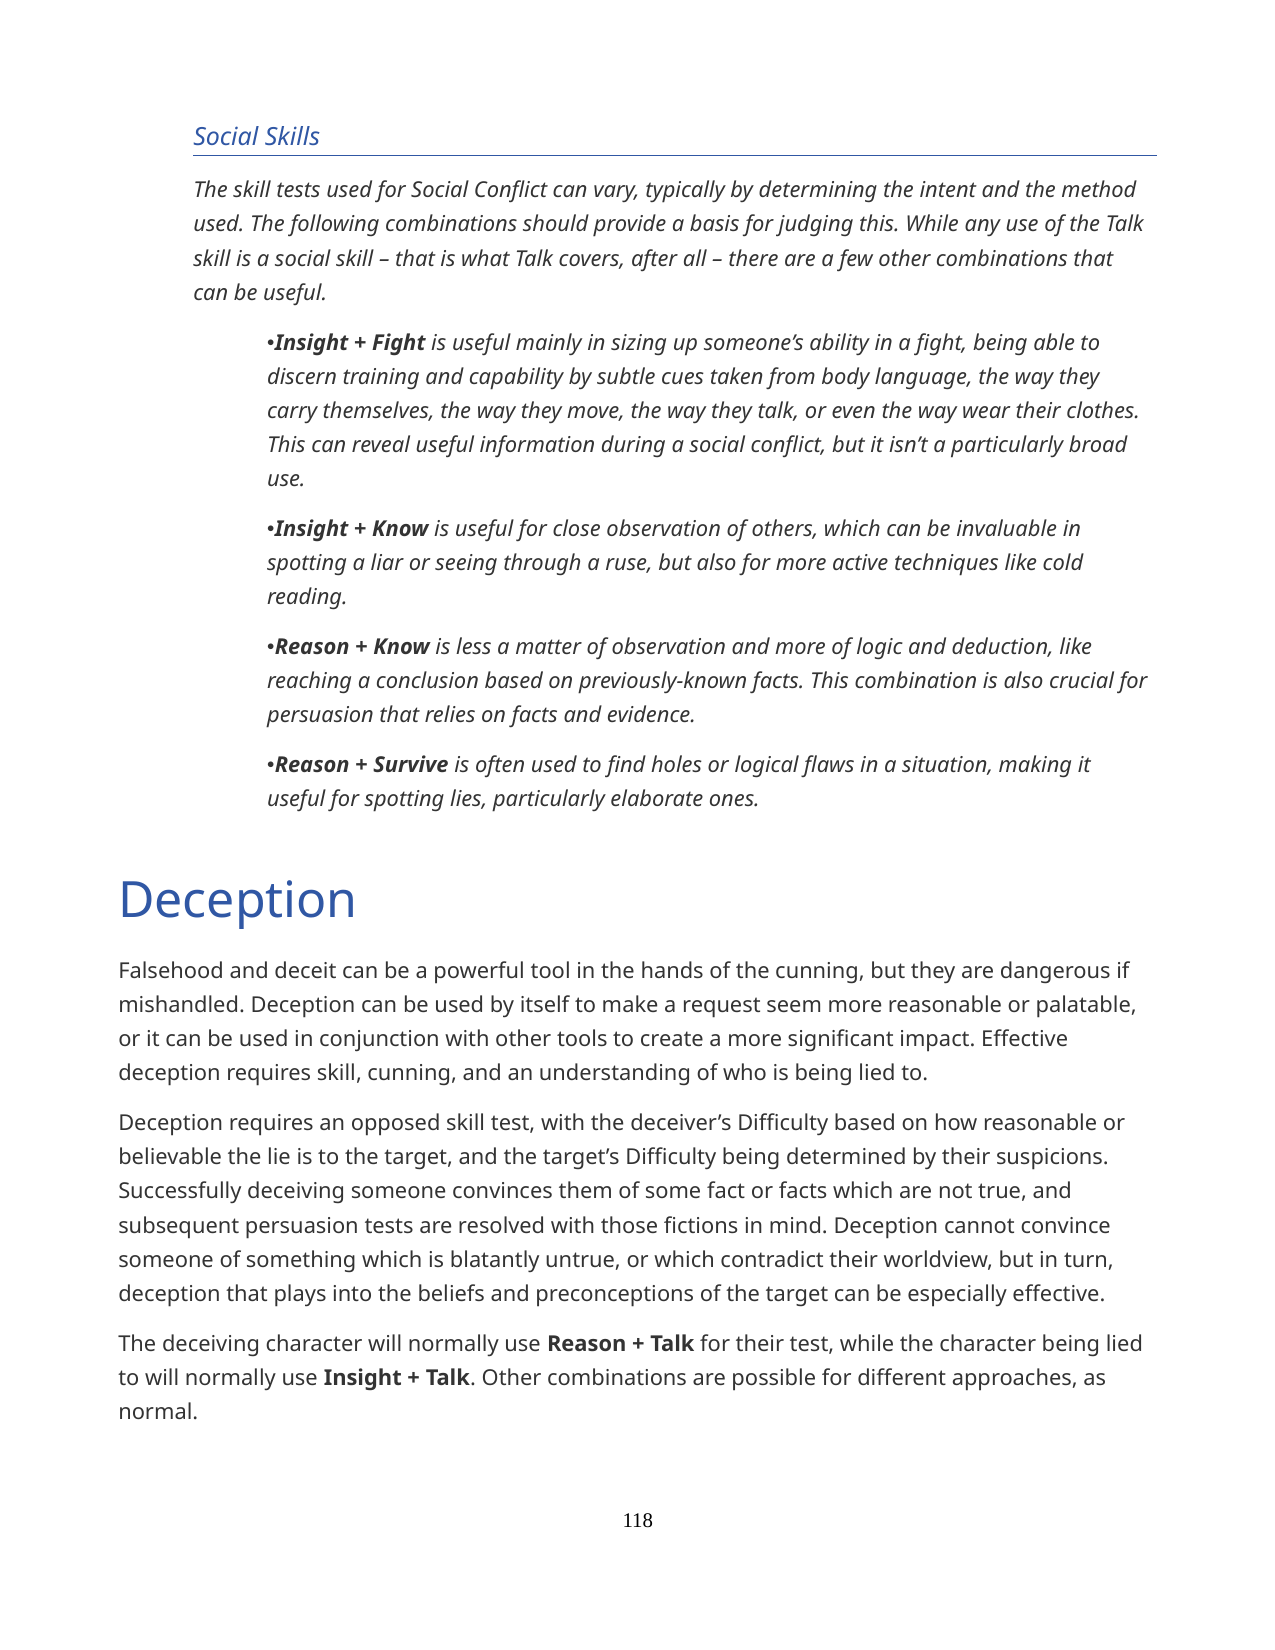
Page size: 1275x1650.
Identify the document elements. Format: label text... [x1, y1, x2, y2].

list Insight + Know is useful for close observation of others, which can be invaluable in spotting a liar or seeing through a ruse, but also for more active techniques like cold reading. [193, 513, 1157, 611]
list Reason + Survive is often used to find holes or logical flaws in a situation, making it useful for spotting lies, particularly elaborate ones. [193, 749, 1157, 813]
list Insight + Fight is useful mainly in sizing up someone’s ability in a fight, being able to discern training and capability by subtle cues taken from body language, the way they carry themselves, the way they move, the way they talk, or even the way wear their clothes. This can reveal useful information during a social conflict, but it isn’t a particularly broad use. [193, 326, 1157, 493]
subtitle Social Skills [193, 118, 1157, 155]
subtitle Deception [118, 864, 1157, 932]
text Falsehood and deceit can be a powerful tool in the hands of the cunning, but they are dangerous if mishandled. Deception can be used by itself to make a request seem more reasonable or palatable, or it can be used in conjunction with other tools to create a more significant impact. Effective deception requires skill, cunning, and an understanding of who is being lied to. [118, 955, 1157, 1087]
text The deceiving character will normally use Reason + Talk for their test, while the character being lied to will normally use Insight + Talk. Other combinations are possible for different approaches, as normal. [118, 1328, 1157, 1426]
text The skill tests used for Social Conflict can vary, typically by determining the intent and the method used. The following combinations should provide a basis for judging this. While any use of the Talk skill is a social skill – that is what Talk covers, after all – there are a few other combinations that can be useful. [193, 174, 1157, 306]
text Deception requires an opposed skill test, with the deceiver’s Difficulty based on how reasonable or believable the lie is to the target, and the target’s Difficulty being determined by their suspicions. Successfully deceiving someone convinces them of some fact or facts which are not true, and subsequent persuasion tests are resolved with those fictions in mind. Deception cannot convince someone of something which is blatantly untrue, or which contradict their worldview, but in turn, deception that plays into the beliefs and preconceptions of the target can be especially effective. [118, 1107, 1157, 1308]
list Reason + Know is less a matter of observation and more of logic and deduction, like reaching a conclusion based on previously-known facts. This combination is also crucial for persuasion that relies on facts and evidence. [193, 631, 1157, 729]
